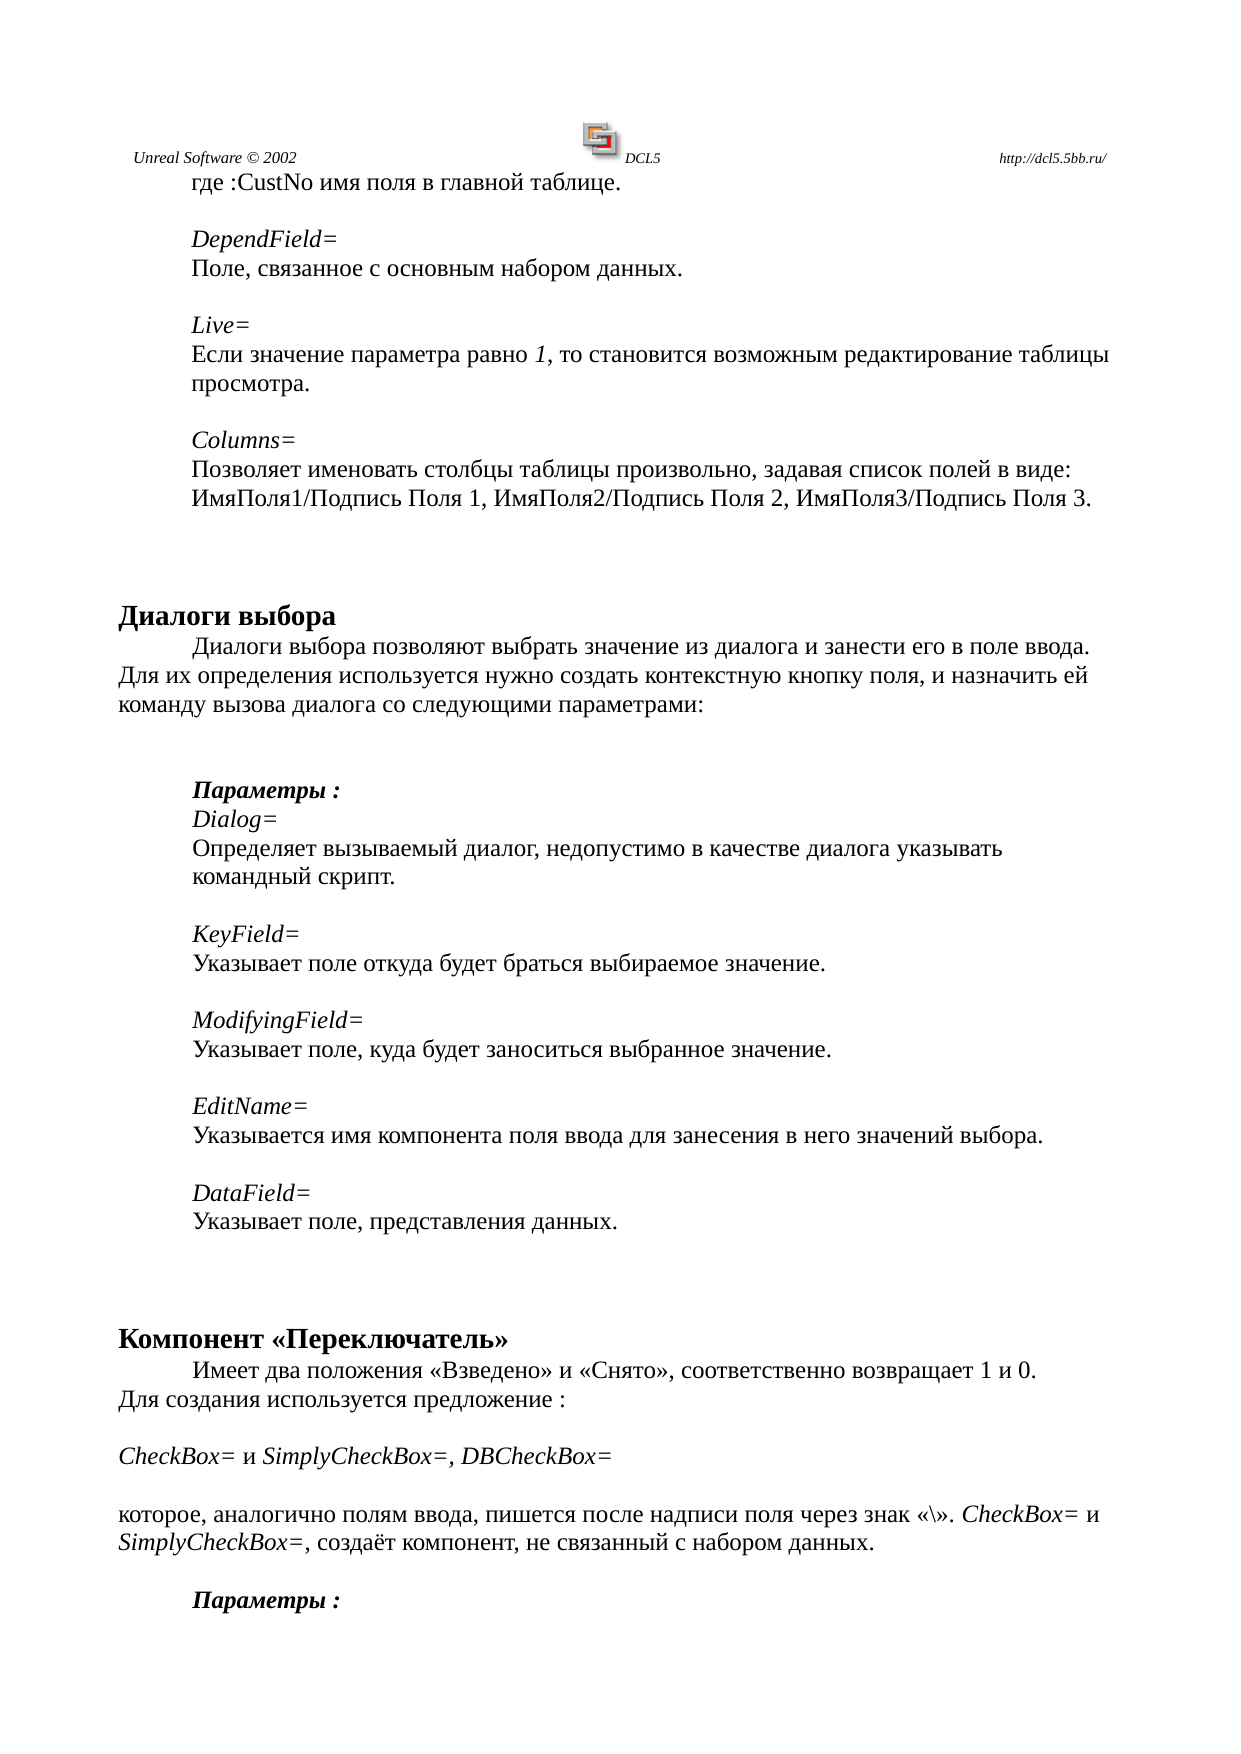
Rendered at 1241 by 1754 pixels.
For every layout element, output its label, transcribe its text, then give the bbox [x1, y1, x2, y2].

text Live= [191, 310, 1122, 339]
text Указывает поле откуда будет браться выбираемое значение. [118, 948, 1122, 976]
text Имеет два положения «Взведено» и «Снято», соответственно возвращает 1 и 0. [118, 1355, 1122, 1384]
text Диалоги выбора [118, 598, 1122, 631]
text Dialog= [118, 804, 1122, 833]
text Параметры : [118, 775, 1122, 804]
text KeyField= [118, 919, 1122, 948]
text ModifyingField= [118, 1005, 1122, 1034]
text Параметры : [118, 1585, 1122, 1614]
text Указывает поле, представления данных. [118, 1206, 1122, 1235]
text Указывается имя компонента поля ввода для занесения в него значений выбора. [118, 1120, 1122, 1149]
text Определяет вызываемый диалог, недопустимо в качестве диалога указывать командный скрипт. [118, 833, 1122, 890]
text CheckBox= и SimplyCheckBox=, DBCheckBox= [118, 1441, 1122, 1470]
text Для создания используется предложение : [118, 1384, 1122, 1412]
text Компонент «Переключатель» [118, 1321, 1122, 1355]
text DataField= [118, 1178, 1122, 1206]
text Позволяет именовать столбцы таблицы произвольно, задавая список полей в виде: [191, 454, 1122, 483]
text Указывает поле, куда будет заноситься выбранное значение. [118, 1034, 1122, 1063]
text где :CustNo имя поля в главной таблице. [191, 167, 1122, 195]
text Поле, связанное с основным набором данных. [191, 253, 1122, 282]
text Диалоги выбора позволяют выбрать значение из диалога и занести его в поле ввода. Для их определения используется нужно создать контекстную кнопку поля, и назначить ей команду вызова диалога со следующими параметрами: [118, 631, 1122, 718]
picture [579, 118, 625, 164]
text DependField= [191, 224, 1122, 253]
text EditName= [118, 1091, 1122, 1120]
text Columns= [191, 425, 1122, 454]
text Если значение параметра равно 1, то становится возможным редактирование таблицы просмотра. [191, 339, 1122, 397]
text ИмяПоля1/Подпись Поля 1, ИмяПоля2/Подпись Поля 2, ИмяПоля3/Подпись Поля 3. [191, 483, 1122, 512]
text которое, аналогично полям ввода, пишется после надписи поля через знак «\». CheckBox= и SimplyCheckBox=, создаёт компонент, не связанный с набором данных. [118, 1499, 1122, 1556]
